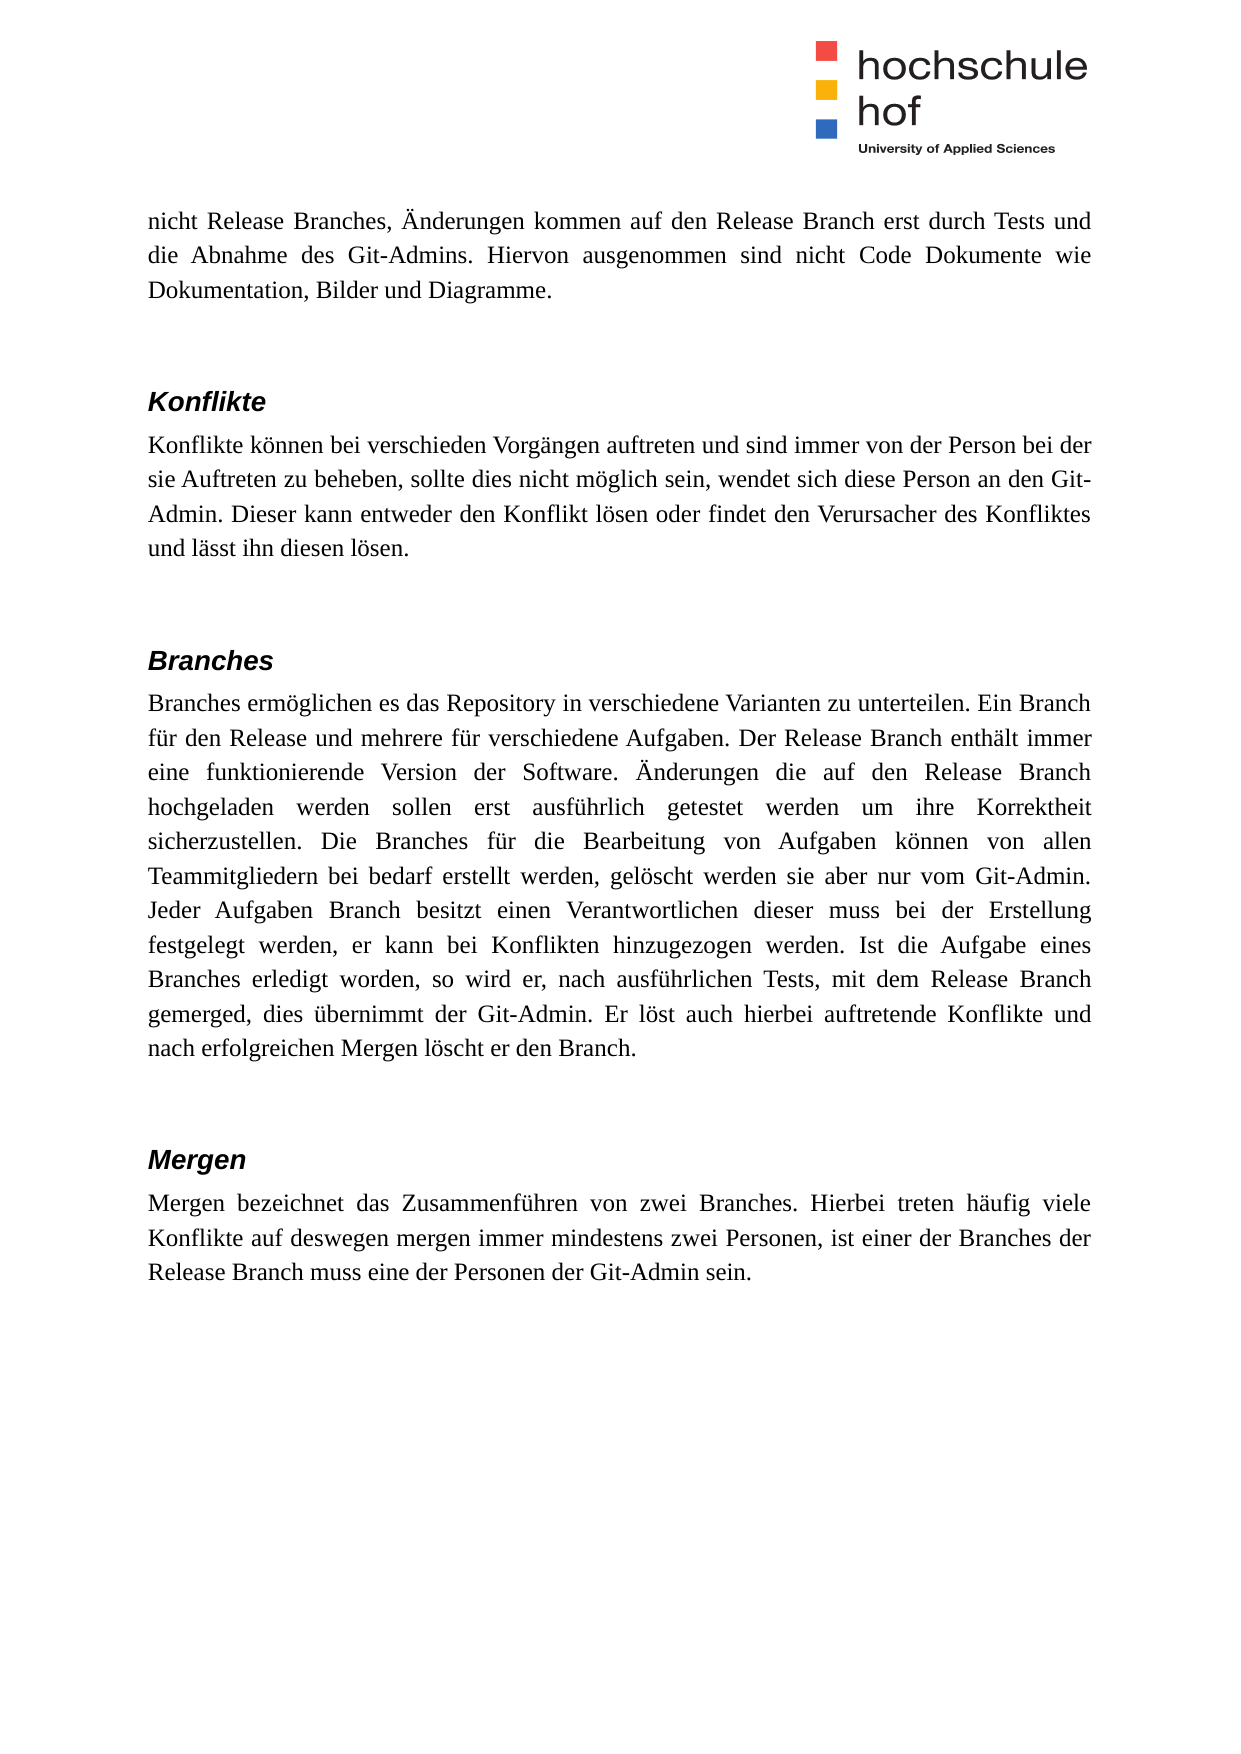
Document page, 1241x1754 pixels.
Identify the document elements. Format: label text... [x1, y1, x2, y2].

text Branches ermöglichen es das Repository in verschiedene Varianten zu unterteilen. Ein Branch für den Release und mehrere für verschiedene Aufgaben. Der Release Branch enthält immer eine funktionierende Version der Software. Änderungen die auf den Release Branch hochgeladen werden sollen erst ausführlich getestet werden um ihre Korrektheit sicherzustellen. Die Branches für die Bearbeitung von Aufgaben können von allen Teammitgliedern bei bedarf erstellt werden, gelöscht werden sie aber nur vom Git-Admin. Jeder Aufgaben Branch besitzt einen Verantwortlichen dieser muss bei der Erstellung festgelegt werden, er kann bei Konflikten hinzugezogen werden. Ist die Aufgabe eines Branches erledigt worden, so wird er, nach ausführlichen Tests, mit dem Release Branch gemerged, dies übernimmt der Git-Admin. Er löst auch hierbei auftretende Konflikte und nach erfolgreichen Mergen löscht er den Branch. [148, 688, 1092, 1062]
text nicht Release Branches, Änderungen kommen auf den Release Branch erst durch Tests und die Abnahme des Git-Admins. Hiervon ausgenommen sind nicht Code Dokumente wie Dokumentation, Bilder und Diagramme. [148, 206, 1092, 304]
subtitle Konflikte [148, 386, 1092, 417]
text Mergen bezeichnet das Zusammenführen von zwei Branches. Hierbei treten häufig viele Konflikte auf deswegen mergen immer mindestens zwei Personen, ist einer der Branches der Release Branch muss eine der Personen der Git-Admin sein. [148, 1188, 1092, 1286]
text Konflikte können bei verschieden Vorgängen auftreten und sind immer von der Person bei der sie Auftreten zu beheben, sollte dies nicht möglich sein, wendet sich diese Person an den Git-Admin. Dieser kann entweder den Konflikt lösen oder findet den Verursacher des Konfliktes und lässt ihn diesen lösen. [148, 430, 1092, 562]
subtitle Mergen [148, 1144, 1092, 1176]
picture [815, 41, 1087, 155]
subtitle Branches [148, 644, 1092, 676]
